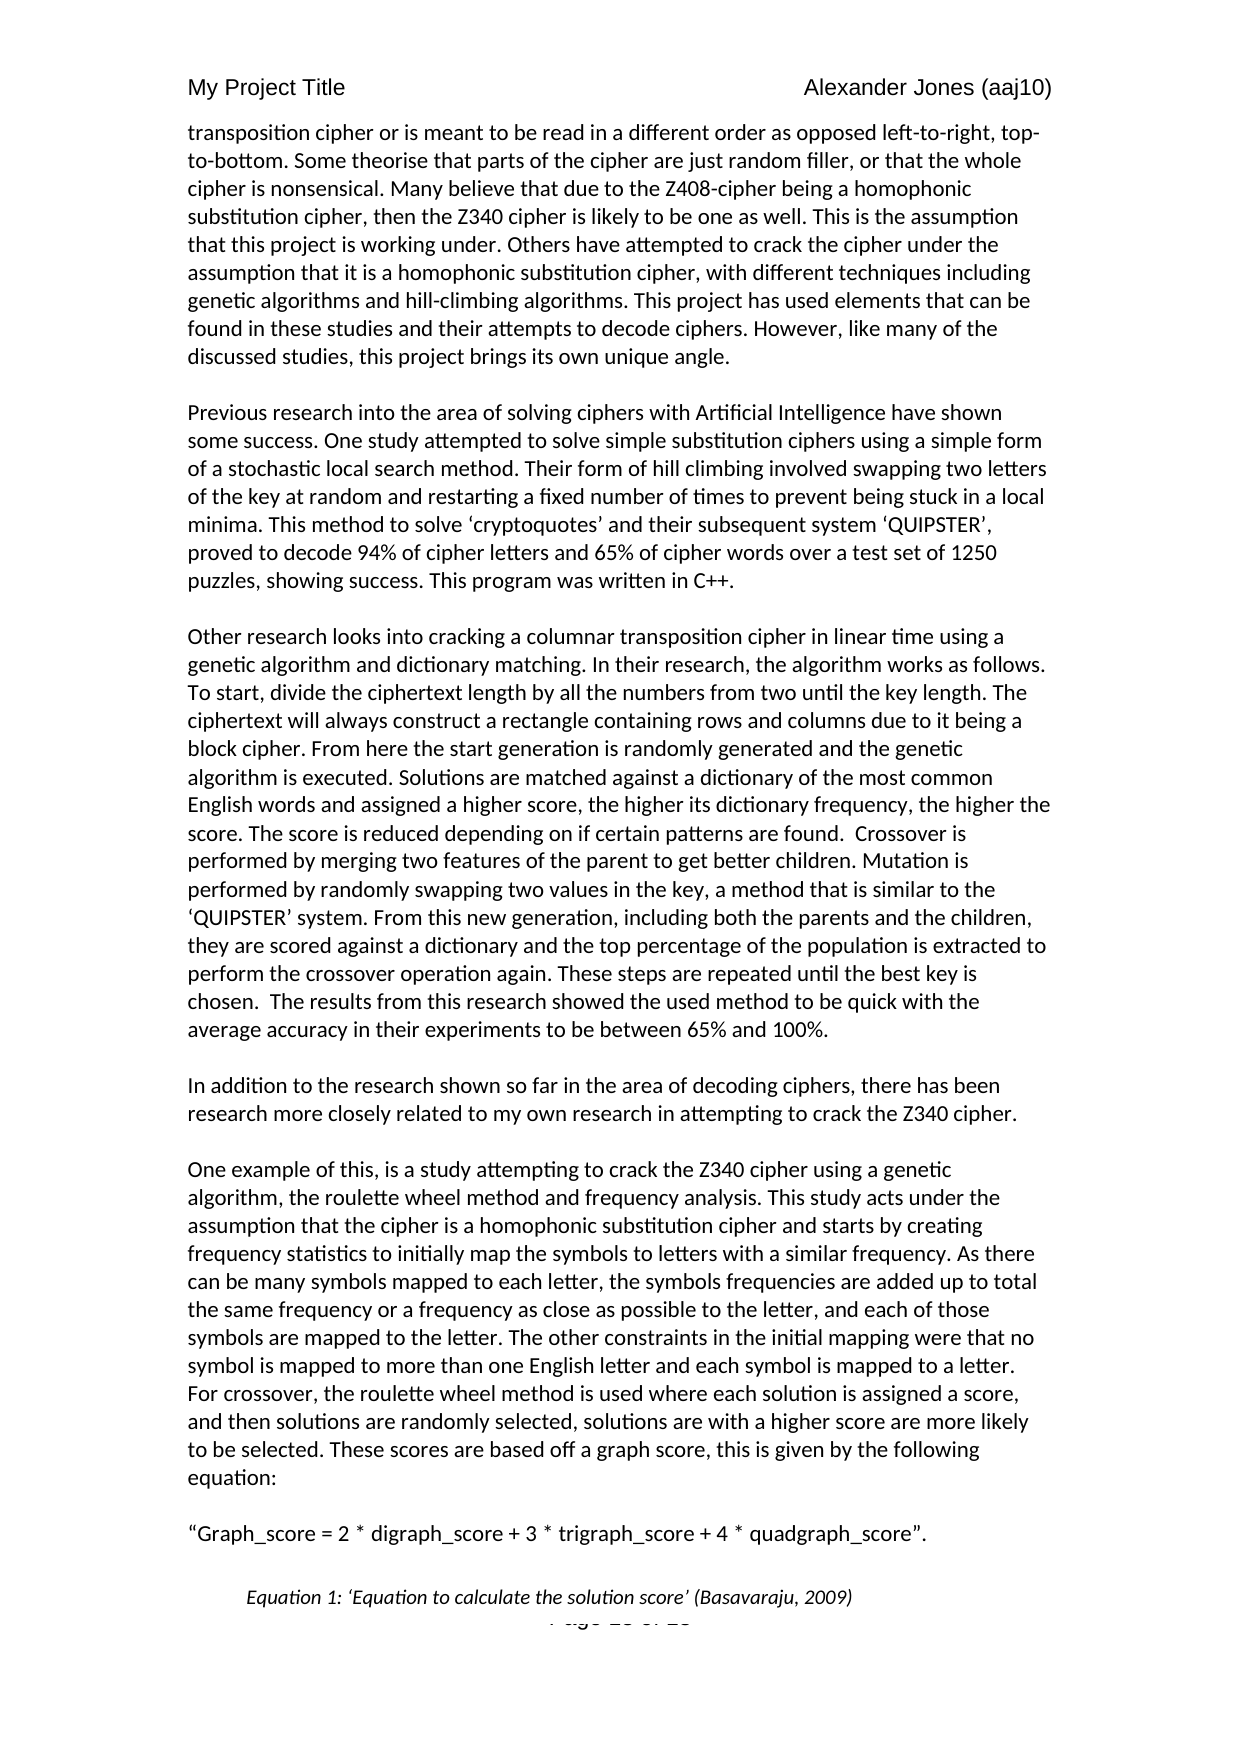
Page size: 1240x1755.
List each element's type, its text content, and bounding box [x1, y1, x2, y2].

text One example of this, is a study attempting to crack the Z340 cipher using a genetic algorithm, the roulette wheel method and frequency analysis. This study acts under the assumption that the cipher is a homophonic substitution cipher and starts by creating frequency statistics to initially map the symbols to letters with a similar frequency. As there can be many symbols mapped to each letter, the symbols frequencies are added up to total the same frequency or a frequency as close as possible to the letter, and each of those symbols are mapped to the letter. The other constraints in the initial mapping were that no symbol is mapped to more than one English letter and each symbol is mapped to a letter. For crossover, the roulette wheel method is used where each solution is assigned a score, and then solutions are randomly selected, solutions are with a higher score are more likely to be selected. These scores are based off a graph score, this is given by the following equation: [187, 1155, 1052, 1491]
text Equation 1: ‘Equation to calculate the solution score’ (Basavaraju, 2009) [246, 1584, 882, 1610]
text transposition cipher or is meant to be read in a different order as opposed left-to-right, top-to-bottom. Some theorise that parts of the cipher are just random filler, or that the whole cipher is nonsensical. Many believe that due to the Z408-cipher being a homophonic substitution cipher, then the Z340 cipher is likely to be one as well. This is the assumption that this project is working under. Others have attempted to crack the cipher under the assumption that it is a homophonic substitution cipher, with different techniques including genetic algorithms and hill-climbing algorithms. This project has used elements that can be found in these studies and their attempts to decode ciphers. However, like many of the discussed studies, this project brings its own unique angle. [187, 118, 1052, 370]
text “Graph_score = 2 * digraph_score + 3 * trigraph_score + 4 * quadgraph_score”. [187, 1519, 1052, 1547]
text Previous research into the area of solving ciphers with Artificial Intelligence have shown some success. One study attempted to solve simple substitution ciphers using a simple form of a stochastic local search method. Their form of hill climbing involved swapping two letters of the key at random and restarting a fixed number of times to prevent being stuck in a local minima. This method to solve ‘cryptoquotes’ and their subsequent system ‘QUIPSTER’, proved to decode 94% of cipher letters and 65% of cipher words over a test set of 1250 puzzles, showing success. This program was written in C++. [187, 398, 1052, 594]
text In addition to the research shown so far in the area of decoding ciphers, there has been research more closely related to my own research in attempting to crack the Z340 cipher. [187, 1071, 1052, 1127]
text Other research looks into cracking a columnar transposition cipher in linear time using a genetic algorithm and dictionary matching. In their research, the algorithm works as follows. To start, divide the ciphertext length by all the numbers from two until the key length. The ciphertext will always construct a rectangle containing rows and columns due to it being a block cipher. From here the start generation is randomly generated and the genetic algorithm is executed. Solutions are matched against a dictionary of the most common English words and assigned a higher score, the higher its dictionary frequency, the higher the score. The score is reduced depending on if certain patterns are found. Crossover is performed by merging two features of the parent to get better children. Mutation is performed by randomly swapping two values in the key, a method that is similar to the ‘QUIPSTER’ system. From this new generation, including both the parents and the children, they are scored against a dictionary and the top percentage of the population is extracted to perform the crossover operation again. These steps are repeated until the best key is chosen. The results from this research showed the used method to be quick with the average accuracy in their experiments to be between 65% and 100%. [187, 622, 1052, 1043]
